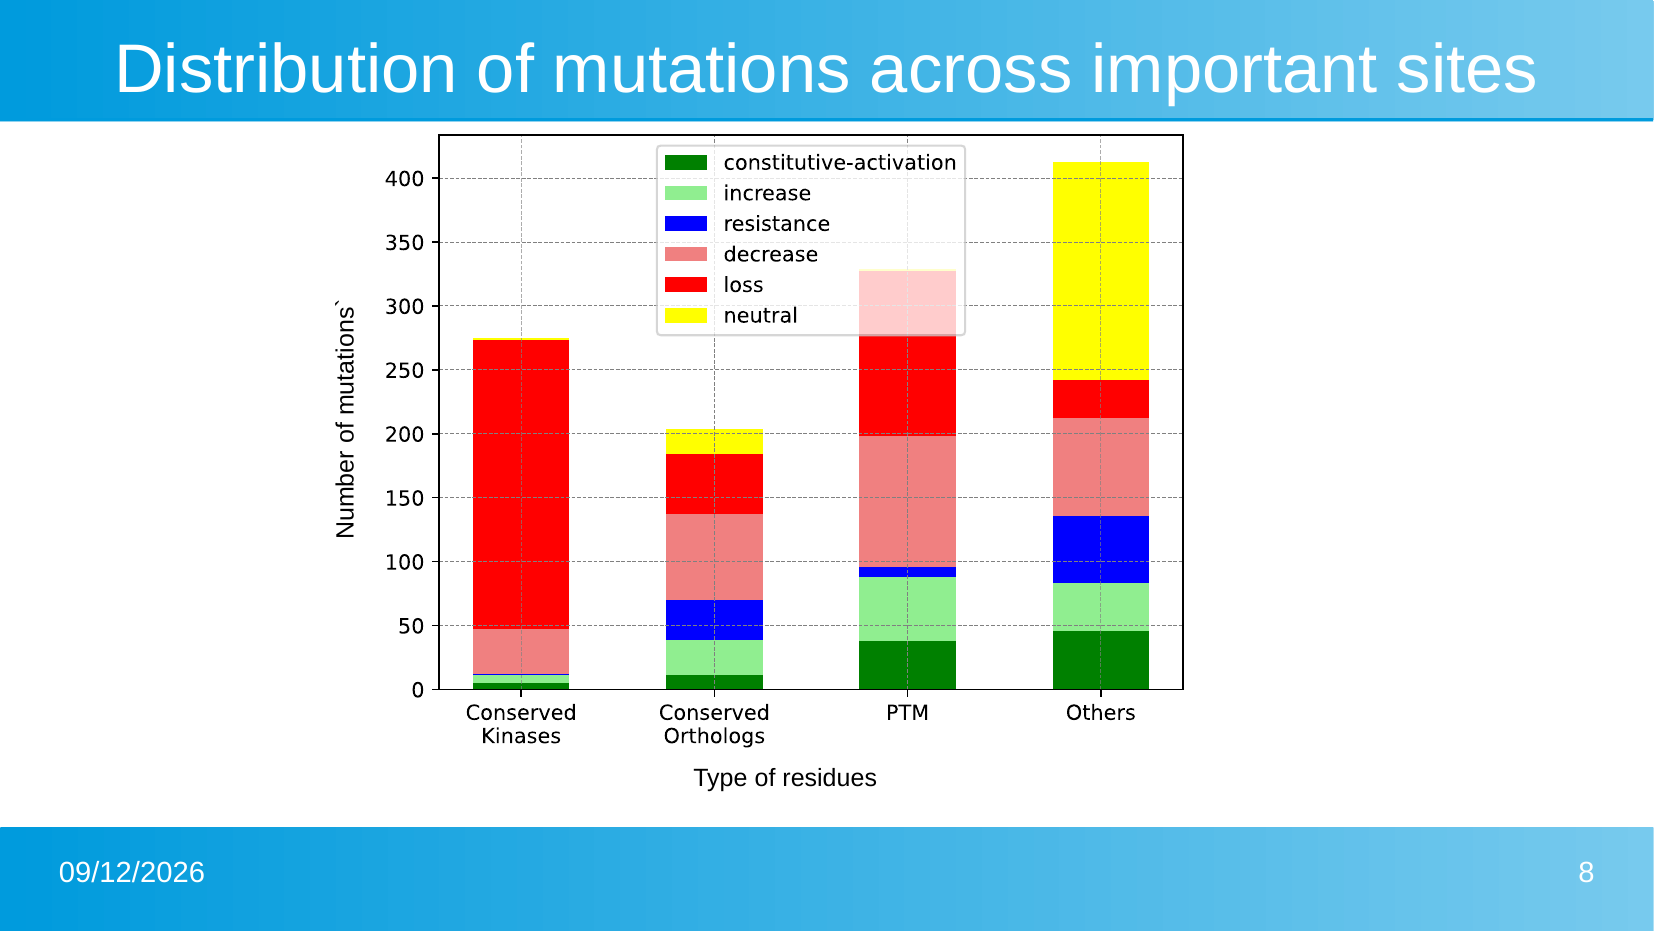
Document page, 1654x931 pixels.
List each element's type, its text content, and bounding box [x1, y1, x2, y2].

title Distribution of mutations across important sites [59, 29, 1595, 108]
text_box Number of mutations` [323, 212, 367, 626]
text_box Type of residues [578, 755, 993, 799]
picture [378, 129, 1193, 756]
